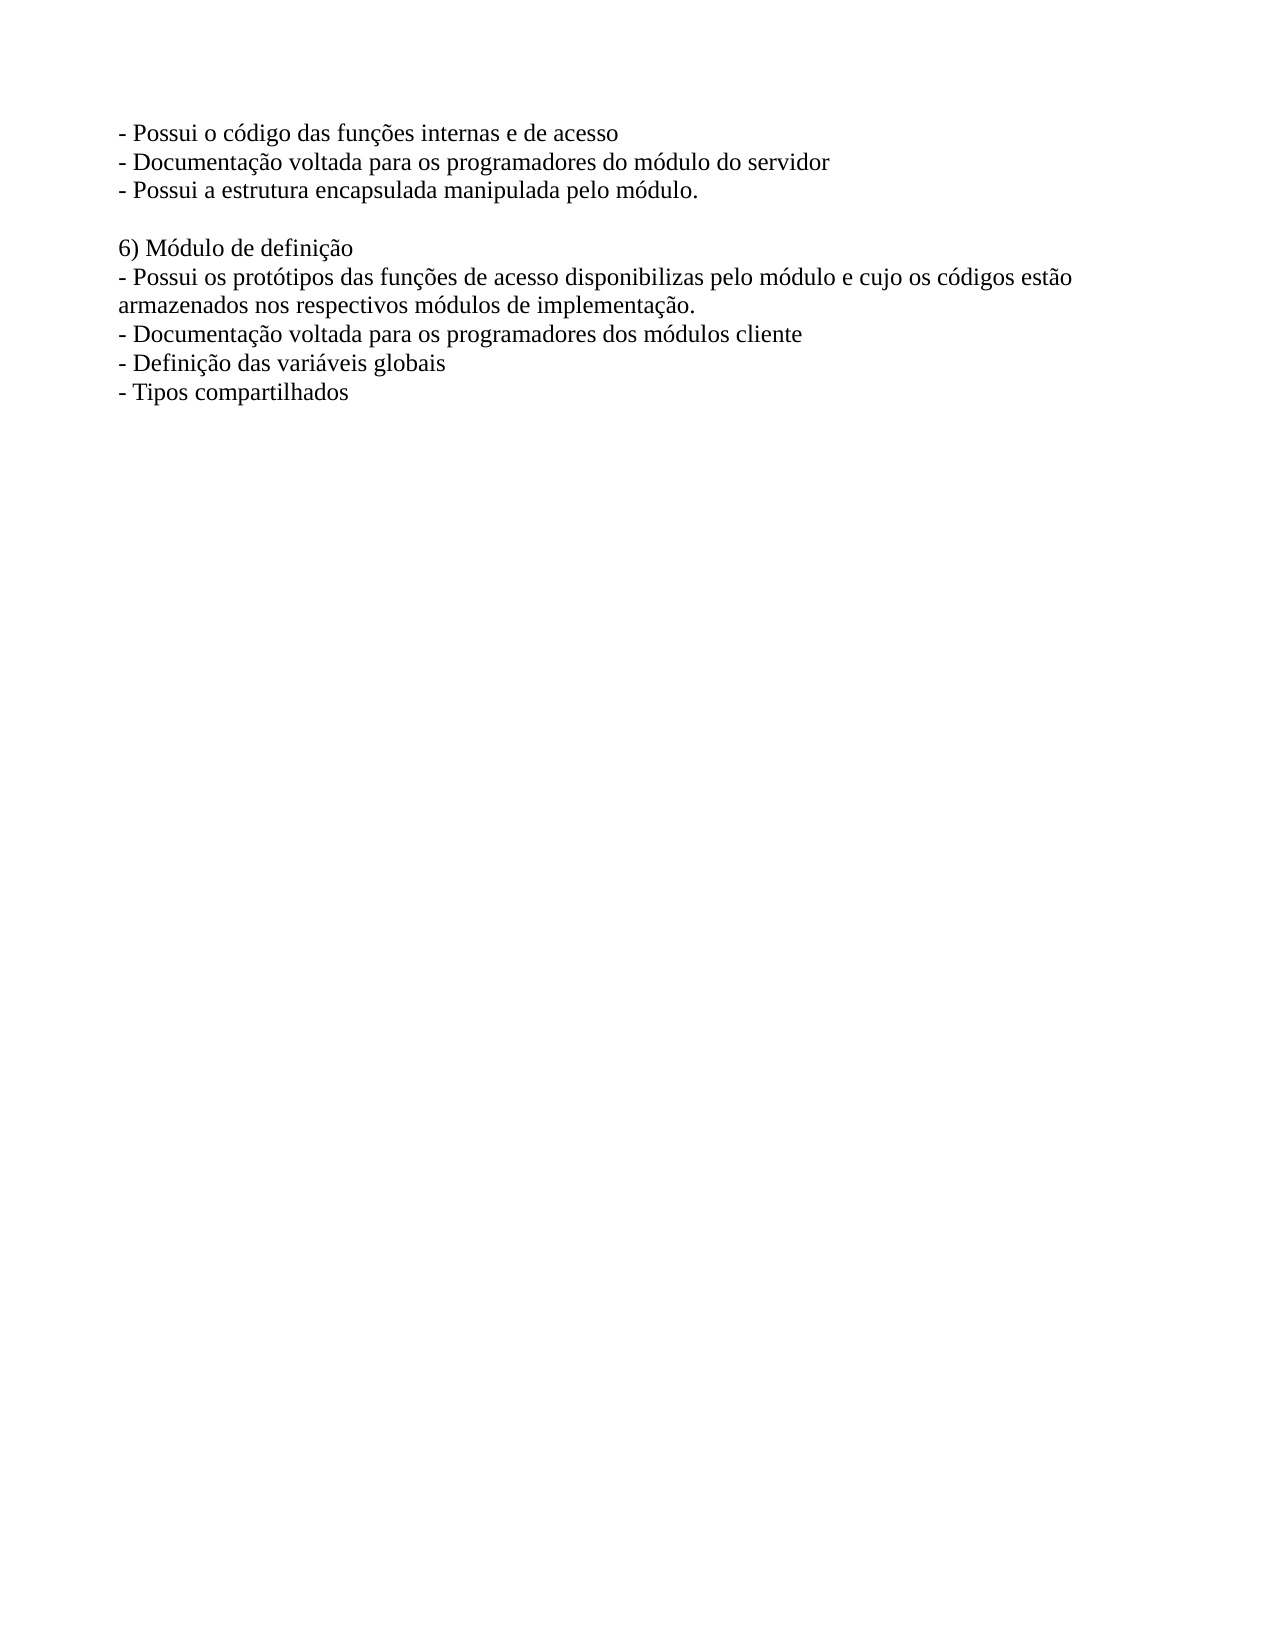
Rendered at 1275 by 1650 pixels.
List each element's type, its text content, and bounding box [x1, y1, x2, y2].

text 6) Módulo de definição [118, 233, 1157, 262]
text - Possui o código das funções internas e de acesso [118, 118, 1157, 147]
text - Possui os protótipos das funções de acesso disponibilizas pelo módulo e cujo os códigos estão armazenados nos respectivos módulos de implementação. [118, 262, 1157, 319]
text - Documentação voltada para os programadores dos módulos cliente [118, 319, 1157, 348]
text - Definição das variáveis globais [118, 348, 1157, 377]
text - Documentação voltada para os programadores do módulo do servidor [118, 147, 1157, 176]
text - Possui a estrutura encapsulada manipulada pelo módulo. [118, 176, 1157, 204]
text - Tipos compartilhados [118, 377, 1157, 406]
